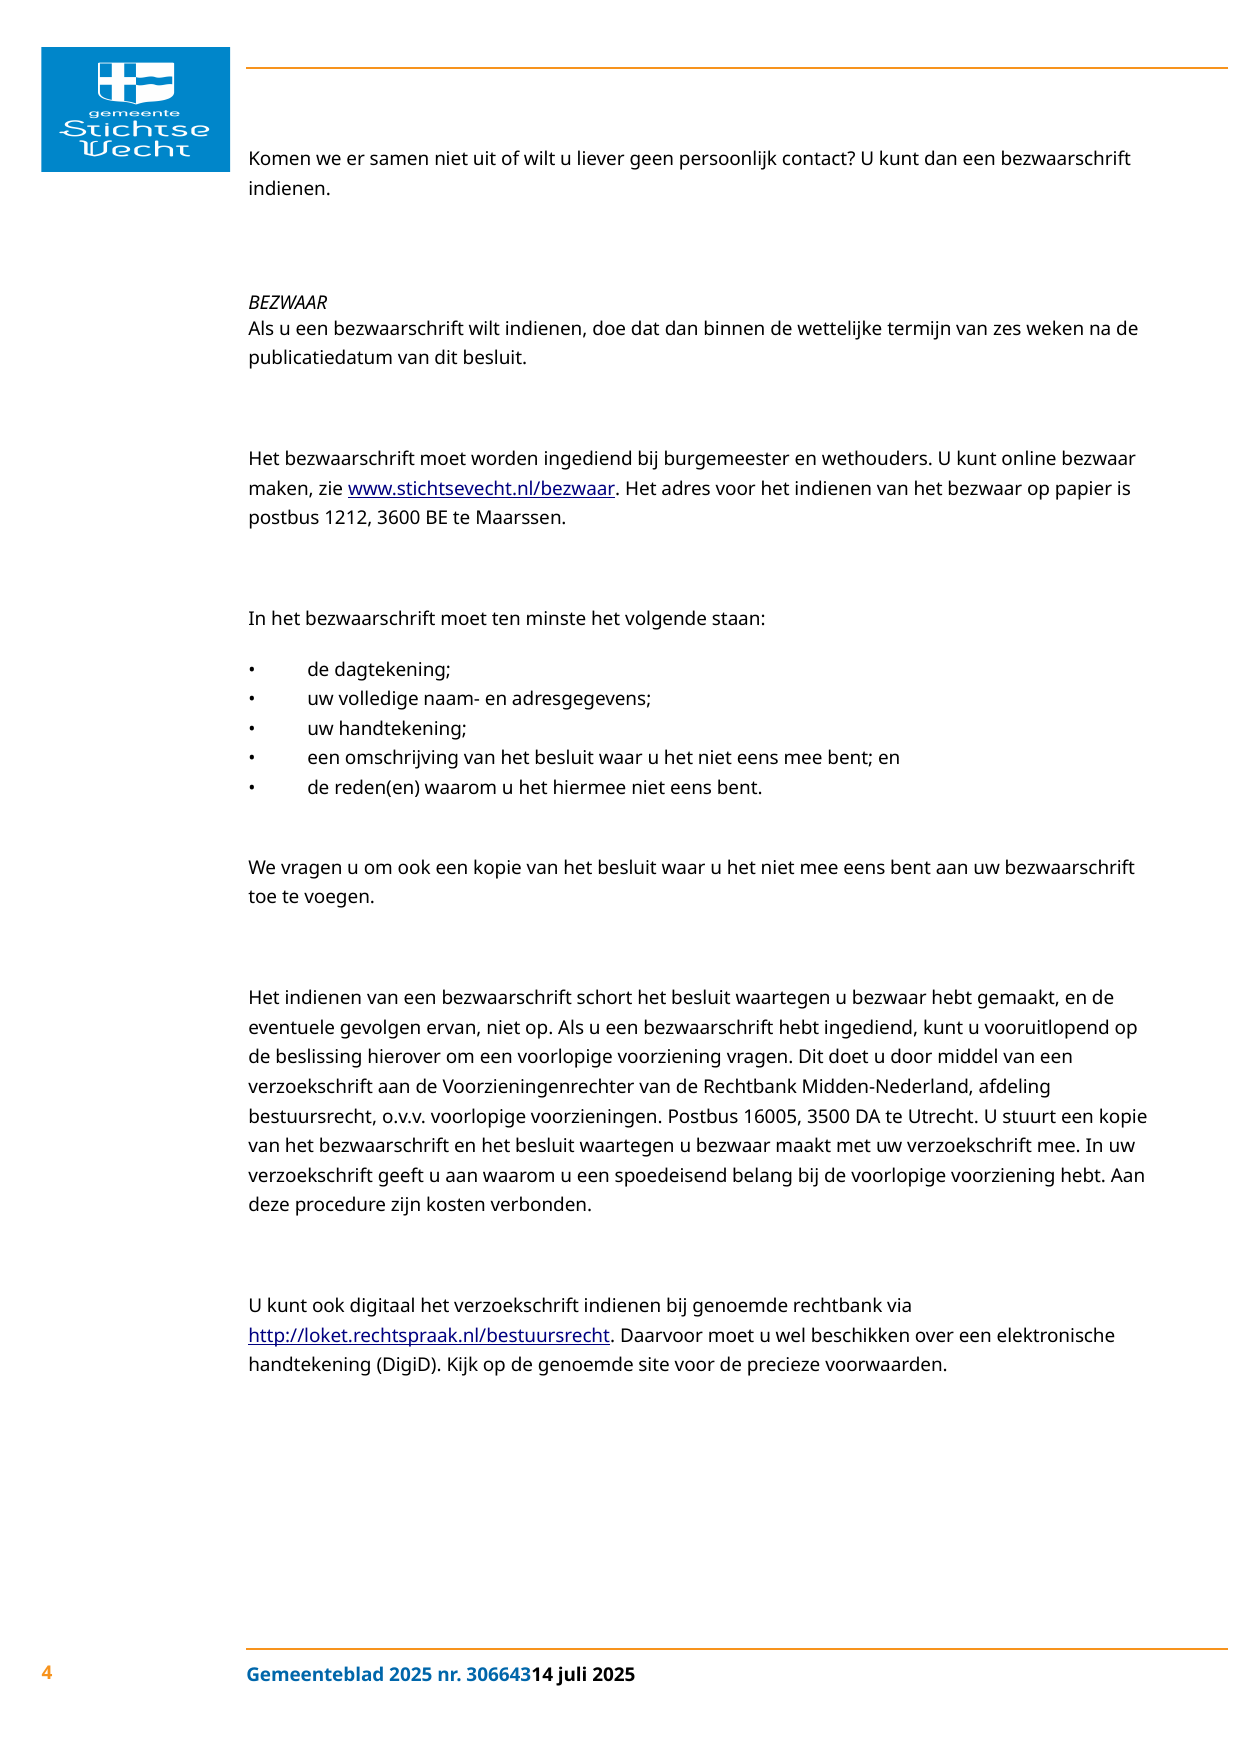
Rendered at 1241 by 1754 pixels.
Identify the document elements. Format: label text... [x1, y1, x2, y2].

picture [137, 63, 174, 103]
list een omschrijving van het besluit waar u het niet eens mee bent; en [248, 744, 1152, 770]
text We vragen u om ook een kopie van het besluit waar u het niet mee eens bent aan uw bezwaarschrift toe te voegen. [248, 854, 1152, 909]
list de reden(en) waarom u het hiermee niet eens bent. [248, 774, 1152, 800]
text Het bezwaarschrift moet worden ingediend bij burgemeester en wethouders. U kunt online bezwaar maken, zie www.stichtsevecht.nl/bezwaar. Het adres voor het indienen van het bezwaar op papier is postbus 1212, 3600 BE te Maarssen. [248, 445, 1152, 530]
list uw volledige naam- en adresgegevens; [248, 685, 1152, 711]
list uw handtekening; [248, 715, 1152, 741]
text U kunt ook digitaal het verzoekschrift indienen bij genoemde rechtbank via http://loket.rechtspraak.nl/bestuursrecht. Daarvoor moet u wel beschikken over een elektronische handtekening (DigiD). Kijk op de genoemde site voor de precieze voorwaarden. [248, 1292, 1152, 1377]
text Het indienen van een bezwaarschrift schort het besluit waartegen u bezwaar hebt gemaakt, en de eventuele gevolgen ervan, niet op. Als u een bezwaarschrift hebt ingediend, kunt u vooruitlopend op de beslissing hierover om een voorlopige voorziening vragen. Dit doet u door middel van een verzoekschrift aan de Voorzieningenrechter van de Rechtbank Midden-Nederland, afdeling bestuursrecht, o.v.v. voorlopige voorzieningen. Postbus 16005, 3500 DA te Utrecht. U stuurt een kopie van het bezwaarschrift en het besluit waartegen u bezwaar maakt met uw verzoekschrift mee. In uw verzoekschrift geeft u aan waarom u een spoedeisend belang bij de voorlopige voorziening hebt. Aan deze procedure zijn kosten verbonden. [248, 984, 1152, 1217]
text In het bezwaarschrift moet ten minste het volgende staan: [248, 605, 1152, 631]
text Als u een bezwaarschrift wilt indienen, doe dat dan binnen de wettelijke termijn van zes weken na de publicatiedatum van dit besluit. [248, 315, 1152, 370]
picture [99, 63, 135, 101]
text Komen we er samen niet uit of wilt u liever geen persoonlijk contact? U kunt dan een bezwaarschrift indienen. [248, 145, 1152, 201]
list de dagtekening; [248, 656, 1152, 681]
text BEZWAAR [248, 289, 1152, 315]
